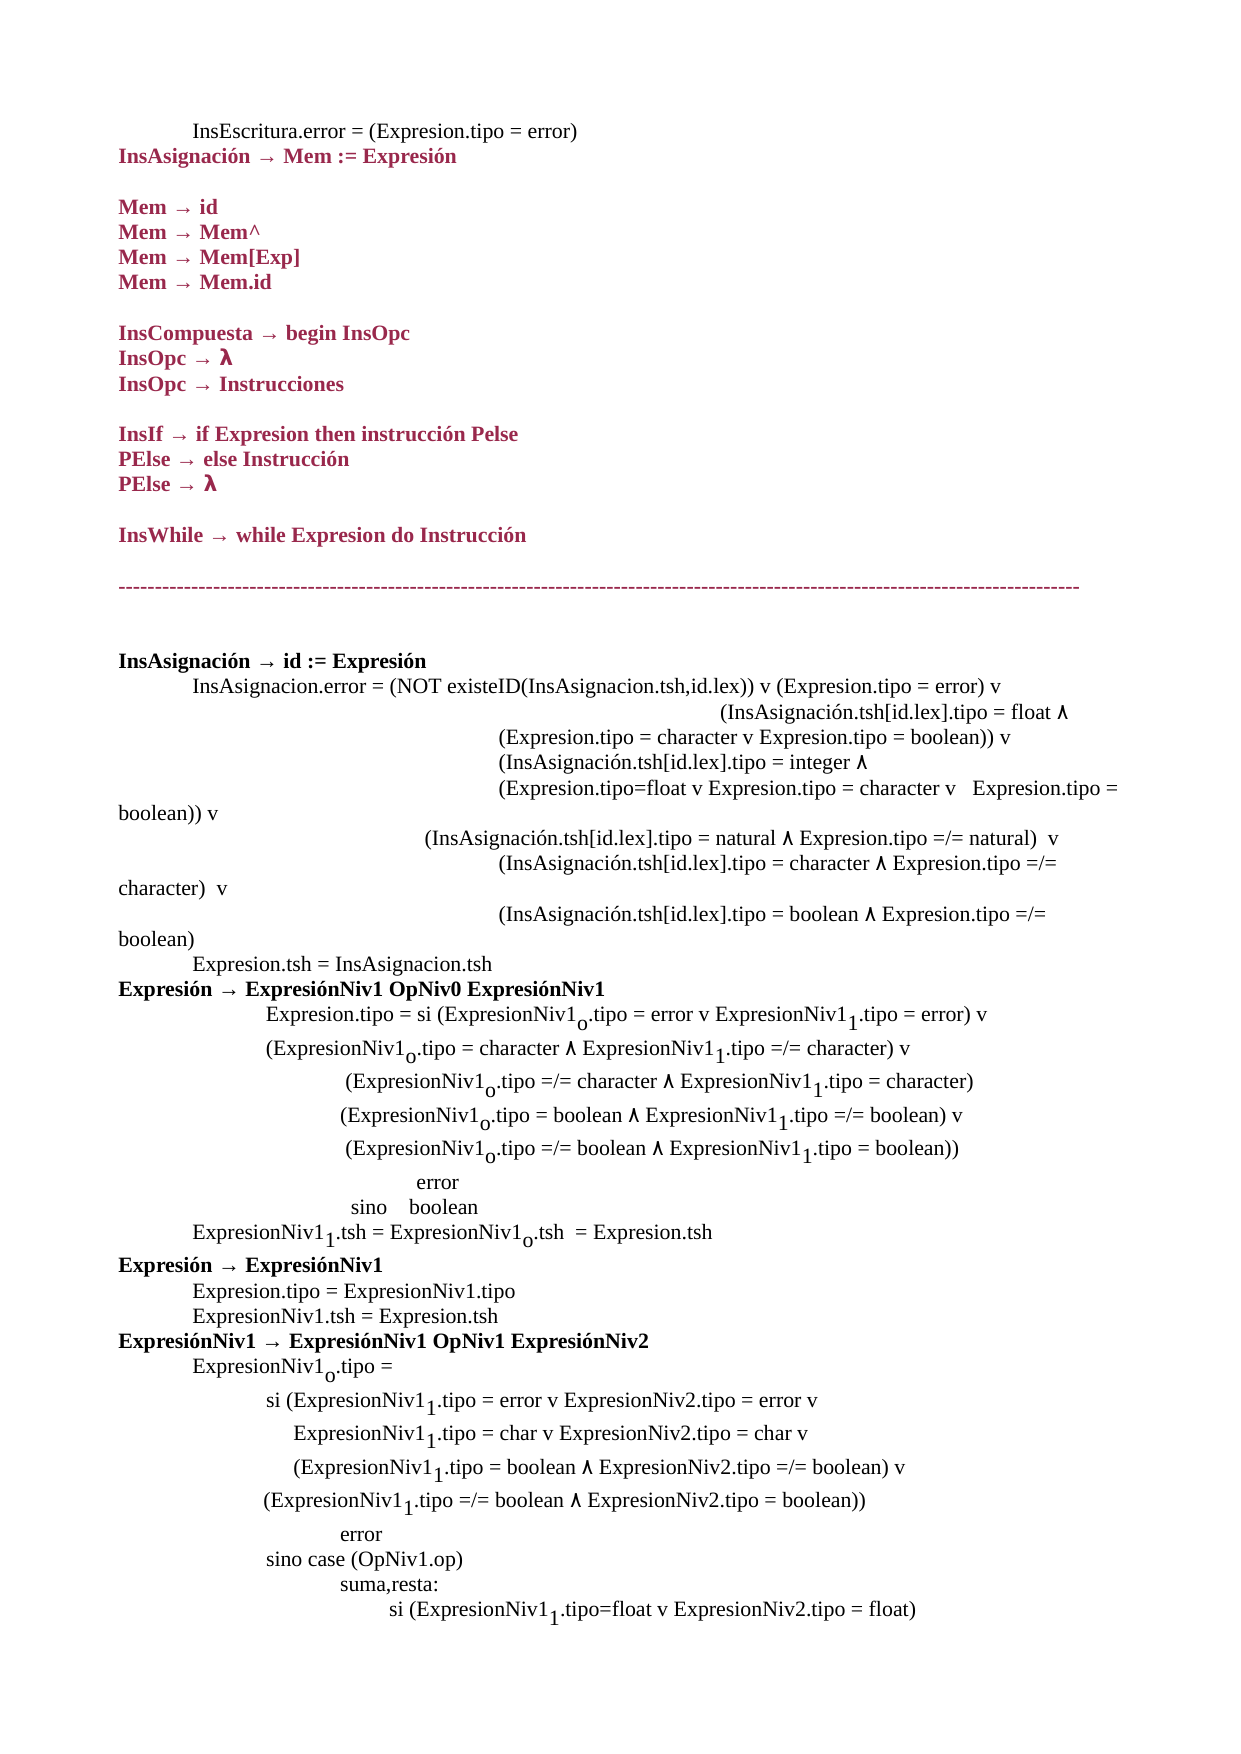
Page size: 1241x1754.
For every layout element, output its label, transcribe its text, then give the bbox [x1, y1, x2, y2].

text (ExpresionNiv1o.tipo =/= character ٨ ExpresionNiv11.tipo = character) [118, 1068, 1122, 1102]
text ExpresionNiv11.tsh = ExpresionNiv1o.tsh = Expresion.tsh [118, 1219, 1122, 1252]
text Expresion.tipo = ExpresionNiv1.tipo [118, 1278, 1122, 1303]
text Mem → id [118, 194, 1122, 219]
text si (ExpresionNiv11.tipo=float v ExpresionNiv2.tipo = float) [118, 1596, 1122, 1629]
text ExpresiónNiv1 → ExpresiónNiv1 OpNiv1 ExpresiónNiv2 [118, 1328, 1122, 1353]
text error [118, 1169, 1122, 1194]
text suma,resta: [118, 1571, 1122, 1596]
text si (ExpresionNiv11.tipo = error v ExpresionNiv2.tipo = error v [118, 1387, 1122, 1420]
text (ExpresionNiv1o.tipo = boolean ٨ ExpresionNiv11.tipo =/= boolean) v [118, 1102, 1122, 1135]
text PElse → else Instrucción [118, 446, 1122, 471]
text Mem → Mem.id [118, 269, 1122, 294]
text sino boolean [118, 1194, 1122, 1219]
text error [118, 1521, 1122, 1546]
text (ExpresionNiv1o.tipo =/= boolean ٨ ExpresionNiv11.tipo = boolean)) [118, 1135, 1122, 1169]
text Expresion.tipo = si (ExpresionNiv1o.tipo = error v ExpresionNiv11.tipo = error) v (ExpresionNiv1o.tipo = character ٨ ExpresionNiv11.tipo =/= character) v [266, 1001, 1122, 1068]
text ExpresionNiv1.tsh = Expresion.tsh [118, 1303, 1122, 1328]
text (Expresion.tipo = character v Expresion.tipo = boolean)) v [118, 724, 1122, 749]
text Mem → Mem^ [118, 219, 1122, 244]
text ExpresionNiv1o.tipo = [118, 1353, 1122, 1387]
text (ExpresionNiv11.tipo =/= boolean ٨ ExpresionNiv2.tipo = boolean)) [118, 1487, 1122, 1521]
text (ExpresionNiv11.tipo = boolean ٨ ExpresionNiv2.tipo =/= boolean) v [118, 1454, 1122, 1487]
text InsAsignación → Mem := Expresión [118, 143, 1122, 168]
text InsOpc → λ [118, 345, 1122, 371]
text InsWhile → while Expresion do Instrucción [118, 522, 1122, 547]
text (InsAsignación.tsh[id.lex].tipo = boolean ٨ Expresion.tipo =/= boolean) [118, 901, 1122, 951]
text Mem → Mem[Exp] [118, 244, 1122, 269]
text (InsAsignación.tsh[id.lex].tipo = character ٨ Expresion.tipo =/= character) v [118, 850, 1122, 901]
text InsIf → if Expresion then instrucción Pelse [118, 421, 1122, 446]
text InsEscritura.error = (Expresion.tipo = error) [118, 118, 1122, 143]
text sino case (OpNiv1.op) [118, 1546, 1122, 1571]
text InsAsignación → id := Expresión [118, 648, 1122, 673]
text ExpresionNiv11.tipo = char v ExpresionNiv2.tipo = char v [118, 1420, 1122, 1454]
text InsAsignacion.error = (NOT existeID(InsAsignacion.tsh,id.lex)) v (Expresion.tipo = error) v (InsAsignación.tsh[id.lex].tipo = float ٨ [118, 673, 1122, 724]
text ------------------------------------------------------------------------------------------------------------------------------------ [118, 573, 1122, 598]
text InsOpc → Instrucciones [118, 371, 1122, 396]
text InsCompuesta → begin InsOpc [118, 320, 1122, 345]
text PElse → λ [118, 471, 1122, 497]
text Expresión → ExpresiónNiv1 OpNiv0 ExpresiónNiv1 [118, 976, 1122, 1001]
text (InsAsignación.tsh[id.lex].tipo = integer ٨ [118, 749, 1122, 774]
text Expresión → ExpresiónNiv1 [118, 1252, 1122, 1278]
text Expresion.tsh = InsAsignacion.tsh [118, 951, 1122, 976]
text (InsAsignación.tsh[id.lex].tipo = natural ٨ Expresion.tipo =/= natural) v [118, 825, 1122, 850]
text (Expresion.tipo=float v Expresion.tipo = character v Expresion.tipo = boolean)) v [118, 774, 1122, 825]
